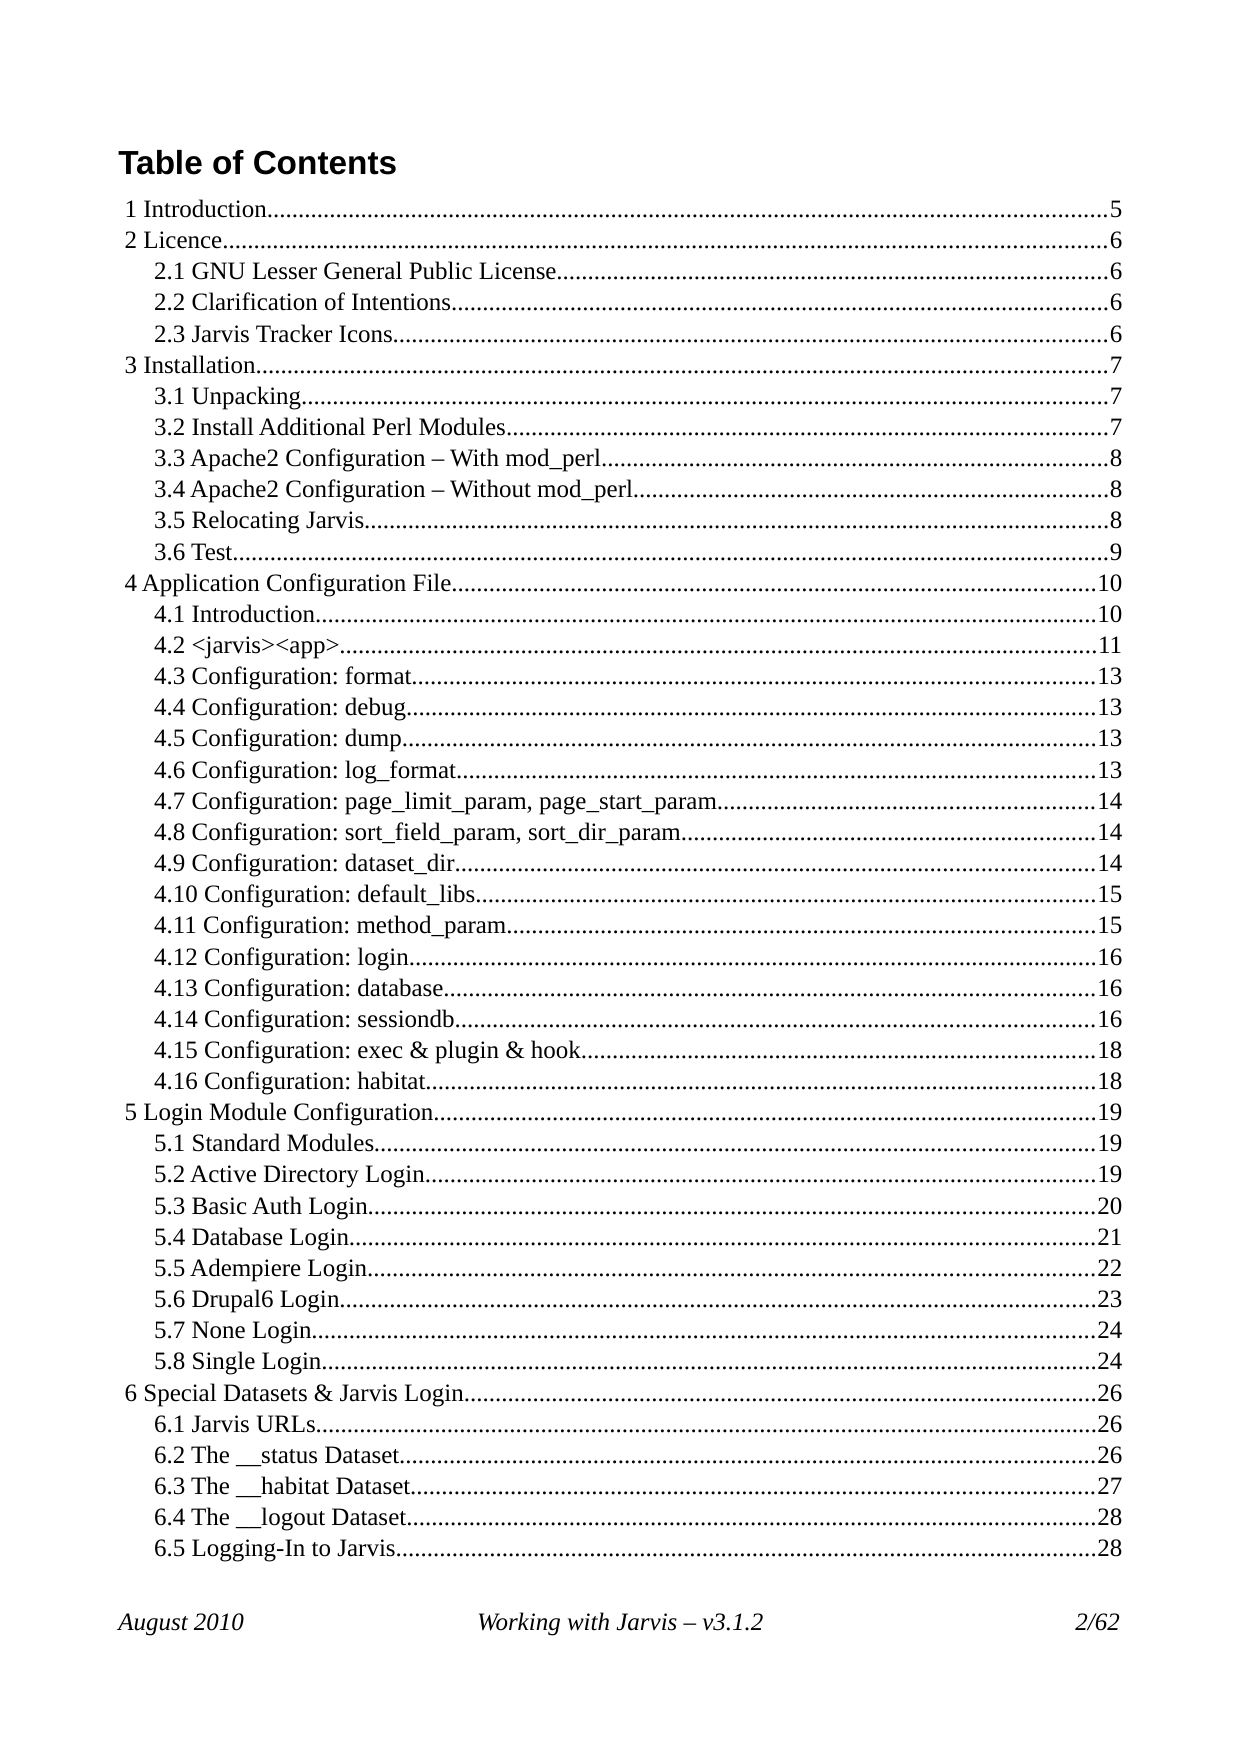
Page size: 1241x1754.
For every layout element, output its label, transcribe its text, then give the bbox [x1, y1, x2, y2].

text 6.3 The __habitat Dataset 27 [148, 1471, 1122, 1500]
text 1 Introduction 5 [118, 194, 1122, 223]
text 4.1 Introduction 10 [148, 599, 1122, 628]
text 5.8 Single Login 24 [148, 1346, 1122, 1375]
text 4.7 Configuration: page_limit_param, page_start_param 14 [148, 786, 1122, 814]
text 4.13 Configuration: database 16 [148, 973, 1122, 1001]
text 4.3 Configuration: format 13 [148, 661, 1122, 690]
text 4.2 <jarvis><app> 11 [148, 630, 1122, 659]
text 4.4 Configuration: debug 13 [148, 692, 1122, 721]
text 3.4 Apache2 Configuration – Without mod_perl 8 [148, 474, 1122, 503]
text 5.7 None Login 24 [148, 1315, 1122, 1344]
text 6.2 The __status Dataset 26 [148, 1440, 1122, 1469]
text 6.4 The __logout Dataset 28 [148, 1502, 1122, 1531]
text 4.12 Configuration: login 16 [148, 942, 1122, 970]
text 3.6 Test 9 [148, 537, 1122, 565]
text 4.11 Configuration: method_param 15 [148, 910, 1122, 939]
text 5.3 Basic Auth Login 20 [148, 1191, 1122, 1219]
text 4.15 Configuration: exec & plugin & hook 18 [148, 1035, 1122, 1064]
text 5.4 Database Login 21 [148, 1222, 1122, 1251]
text 2.2 Clarification of Intentions 6 [148, 287, 1122, 316]
text 3.2 Install Additional Perl Modules 7 [148, 412, 1122, 441]
text 4.9 Configuration: dataset_dir 14 [148, 848, 1122, 877]
text 2.3 Jarvis Tracker Icons 6 [148, 319, 1122, 347]
text 2.1 GNU Lesser General Public License 6 [148, 256, 1122, 285]
text 6.5 Logging-In to Jarvis 28 [148, 1533, 1122, 1562]
text 5 Login Module Configuration 19 [118, 1097, 1122, 1126]
text 4.6 Configuration: log_format 13 [148, 755, 1122, 783]
text 3.5 Relocating Jarvis 8 [148, 506, 1122, 534]
text 3.1 Unpacking 7 [148, 381, 1122, 410]
text 5.6 Drupal6 Login 23 [148, 1284, 1122, 1313]
text 5.5 Adempiere Login 22 [148, 1253, 1122, 1282]
text 4.5 Configuration: dump 13 [148, 723, 1122, 752]
text 5.1 Standard Modules 19 [148, 1128, 1122, 1157]
text 6 Special Datasets & Jarvis Login 26 [118, 1378, 1122, 1406]
text 4.8 Configuration: sort_field_param, sort_dir_param 14 [148, 817, 1122, 846]
subtitle Table of Contents [118, 143, 1122, 182]
text 4 Application Configuration File 10 [118, 568, 1122, 597]
text 4.16 Configuration: habitat 18 [148, 1066, 1122, 1095]
text 3 Installation 7 [118, 350, 1122, 378]
text 4.10 Configuration: default_libs 15 [148, 879, 1122, 908]
text 3.3 Apache2 Configuration – With mod_perl 8 [148, 443, 1122, 472]
text 6.1 Jarvis URLs 26 [148, 1409, 1122, 1437]
text 2 Licence 6 [118, 225, 1122, 254]
text 5.2 Active Directory Login 19 [148, 1159, 1122, 1188]
text 4.14 Configuration: sessiondb 16 [148, 1004, 1122, 1033]
